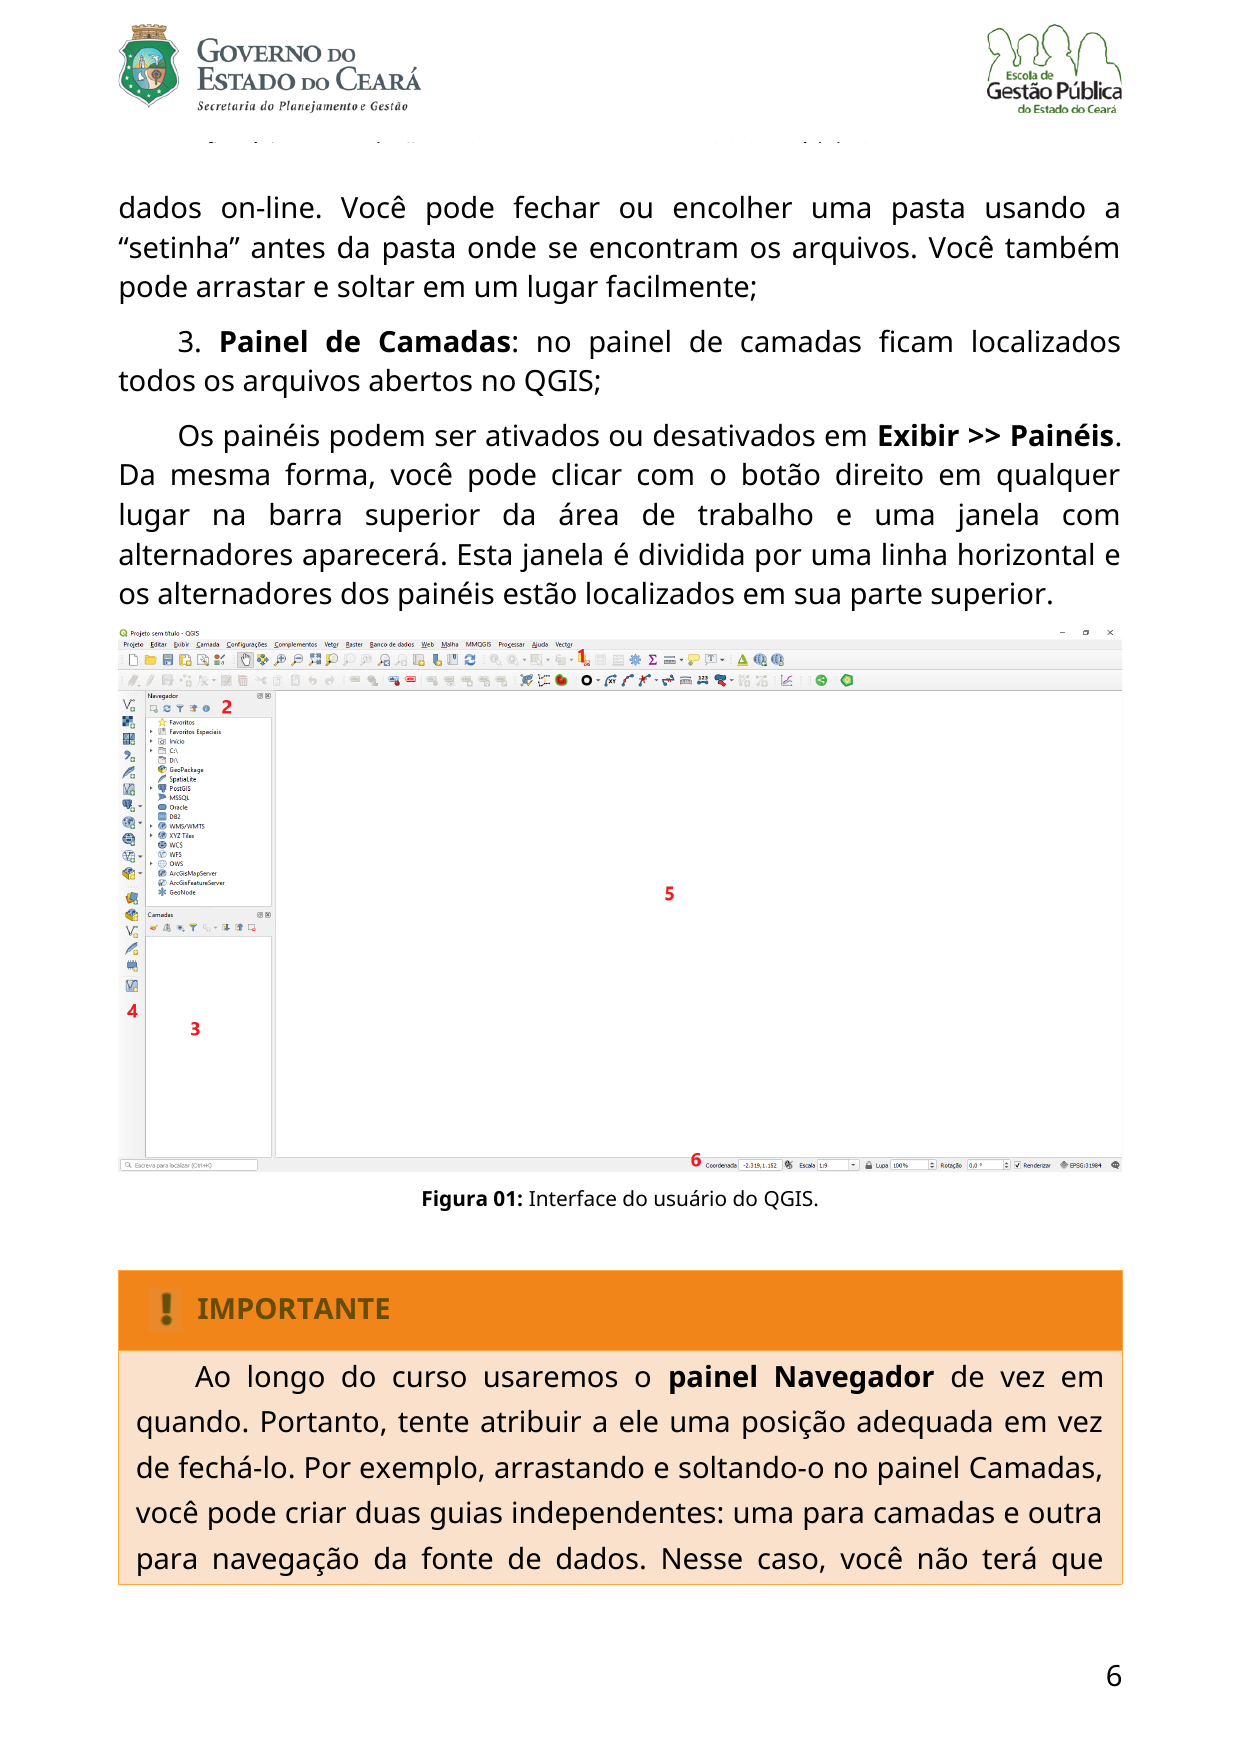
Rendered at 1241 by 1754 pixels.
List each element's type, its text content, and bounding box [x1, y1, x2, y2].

picture [118, 24, 1122, 113]
text Os painéis podem ser ativados ou desativados em Exibir >> Painéis. Da mesma forma, você pode clicar com o botão direito em qualquer lugar na barra superior da área de trabalho e uma janela com alternadores aparecerá. Esta janela é dividida por uma linha horizontal e os alternadores dos painéis estão localizados em sua parte superior. [118, 415, 1122, 613]
picture [118, 627, 1123, 1172]
table_cell Ao longo do curso usaremos o painel Navegador de vez em quando. Portanto, tente atribuir a ele uma posição adequada em vez de fechá-lo. Por exemplo, arrastando e soltando-o no painel Camadas, você pode criar duas guias independentes: uma para camadas e outra para navegação da fonte de dados. Nesse caso, você não terá que [119, 1351, 1122, 1584]
picture [148, 1288, 182, 1331]
text 3. Painel de Camadas: no painel de camadas ficam localizados todos os arquivos abertos no QGIS; [118, 321, 1122, 400]
text Figura 01: Interface do usuário do QGIS. [118, 1172, 1122, 1213]
text dados on-line. Você pode fechar ou encolher uma pasta usando a “setinha” antes da pasta onde se encontram os arquivos. Você também pode arrastar e soltar em um lugar facilmente; [118, 187, 1122, 306]
table_header IMPORTANTE [119, 1271, 1122, 1350]
